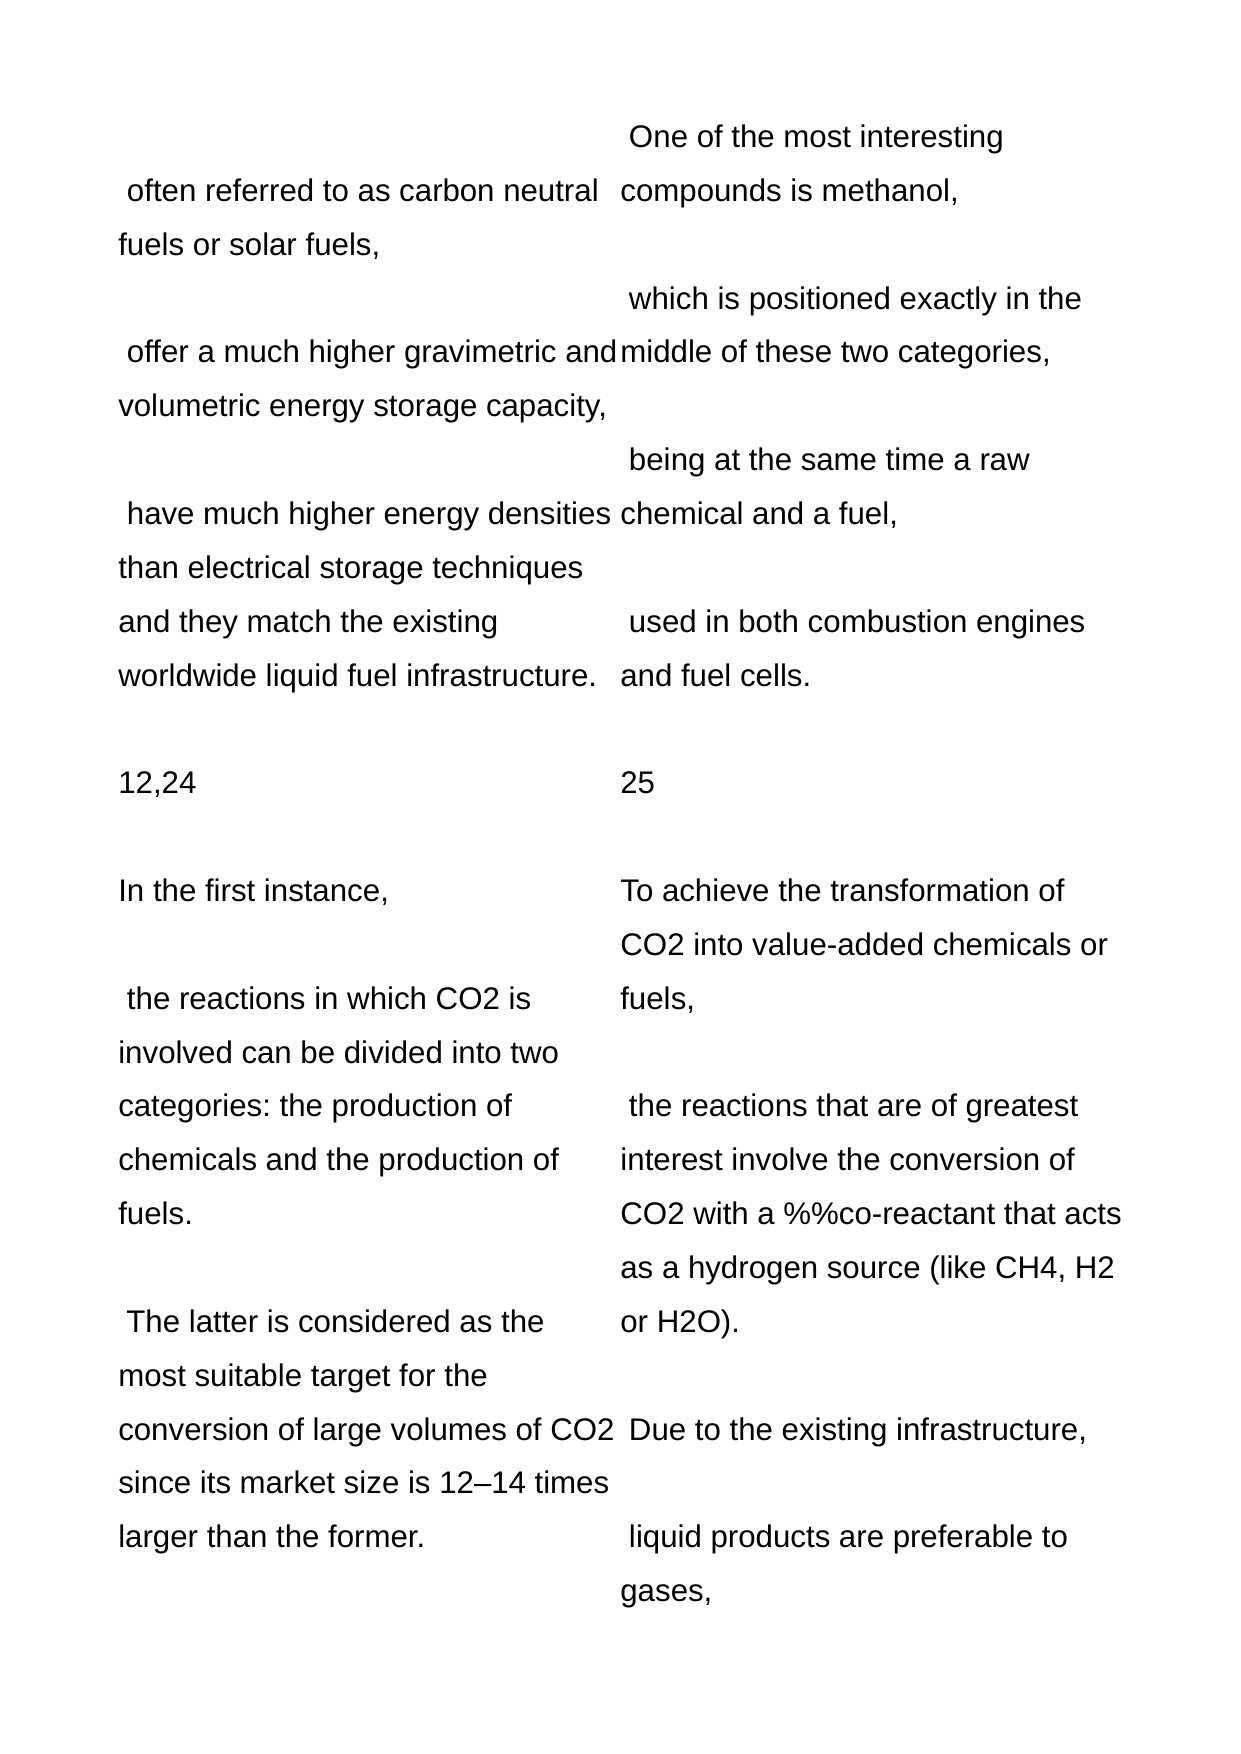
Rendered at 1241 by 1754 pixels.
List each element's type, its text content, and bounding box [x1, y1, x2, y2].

text In the first instance, [118, 872, 620, 908]
text liquid products are preferable to gases, [620, 1518, 1122, 1608]
text One of the most interesting compounds is methanol, [620, 118, 1122, 208]
text being at the same time a raw chemical and a fuel, [620, 441, 1122, 531]
text used in both combustion engines and fuel cells. [620, 603, 1122, 693]
text have much higher energy densities than electrical storage techniques and they match the existing worldwide liquid fuel infrastructure. [118, 495, 620, 693]
text 12,24 [118, 764, 620, 800]
text The latter is considered as the most suitable target for the conversion of large volumes of CO2 since its market size is 12–14 times larger than the former. [118, 1303, 620, 1554]
text offer a much higher gravimetric and volumetric energy storage capacity, [118, 333, 620, 423]
text 25 [620, 764, 1122, 800]
text To achieve the transformation of CO2 into value-added chemicals or fuels, [620, 872, 1122, 1016]
text which is positioned exactly in the middle of these two categories, [620, 280, 1122, 369]
text Due to the existing infrastructure, [620, 1411, 1122, 1447]
text the reactions that are of greatest interest involve the conversion of CO2 with a %%co-reactant that acts as a hydrogen source (like CH4, H2 or H2O). [620, 1087, 1122, 1339]
text the reactions in which CO2 is involved can be divided into two categories: the production of chemicals and the production of fuels. [118, 980, 620, 1231]
text often referred to as carbon neutral fuels or solar fuels, [118, 172, 620, 262]
